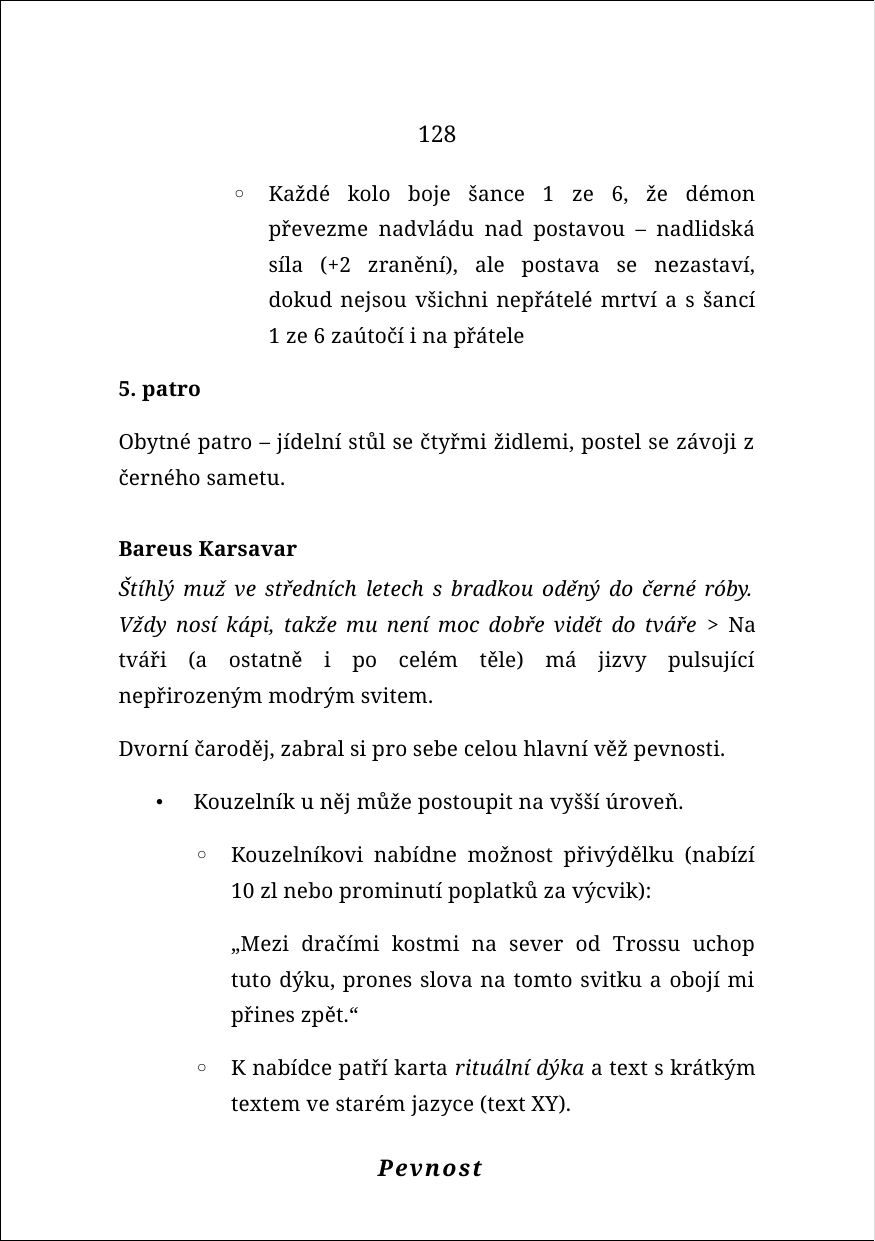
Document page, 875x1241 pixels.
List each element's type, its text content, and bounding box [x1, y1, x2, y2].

list Kouzelník u něj může postoupit na vyšší úroveň. [156, 787, 756, 816]
list K nabídce patří karta rituální dýka a text s krátkým textem ve starém jazyce (text XY). [193, 1053, 756, 1117]
text Dvorní čaroděj, zabral si pro sebe celou hlavní věž pevnosti. [118, 734, 756, 762]
text Obytné patro – jídelní stůl se čtyřmi židlemi, postel se závoji z černého sametu. [118, 427, 756, 491]
text 5. patro [118, 374, 756, 403]
list „Mezi dračími kostmi na sever od Trossu uchop tuto dýku, prones slova na tomto svitku a obojí mi přines zpět.“ [193, 929, 756, 1029]
list Každé kolo boje šance 1 ze 6, že démon převezme nadvládu nad postavou – nadlidská síla (+2 zranění), ale postava se nezastaví, dokud nejsou všichni nepřátelé mrtví a s šancí 1 ze 6 zaútočí i na přátele [231, 179, 756, 349]
list Kouzelníkovi nabídne možnost přivýdělku (nabízí 10 zl nebo prominutí poplatků za výcvik): [193, 840, 756, 904]
subtitle Bareus Karsavar [118, 534, 756, 562]
text Štíhlý muž ve středních letech s bradkou oděný do černé róby. Vždy nosí kápi, takže mu není moc dobře vidět do tváře > Na tváři (a ostatně i po celém těle) má jizvy pulsující nepřirozeným modrým svitem. [118, 574, 756, 709]
